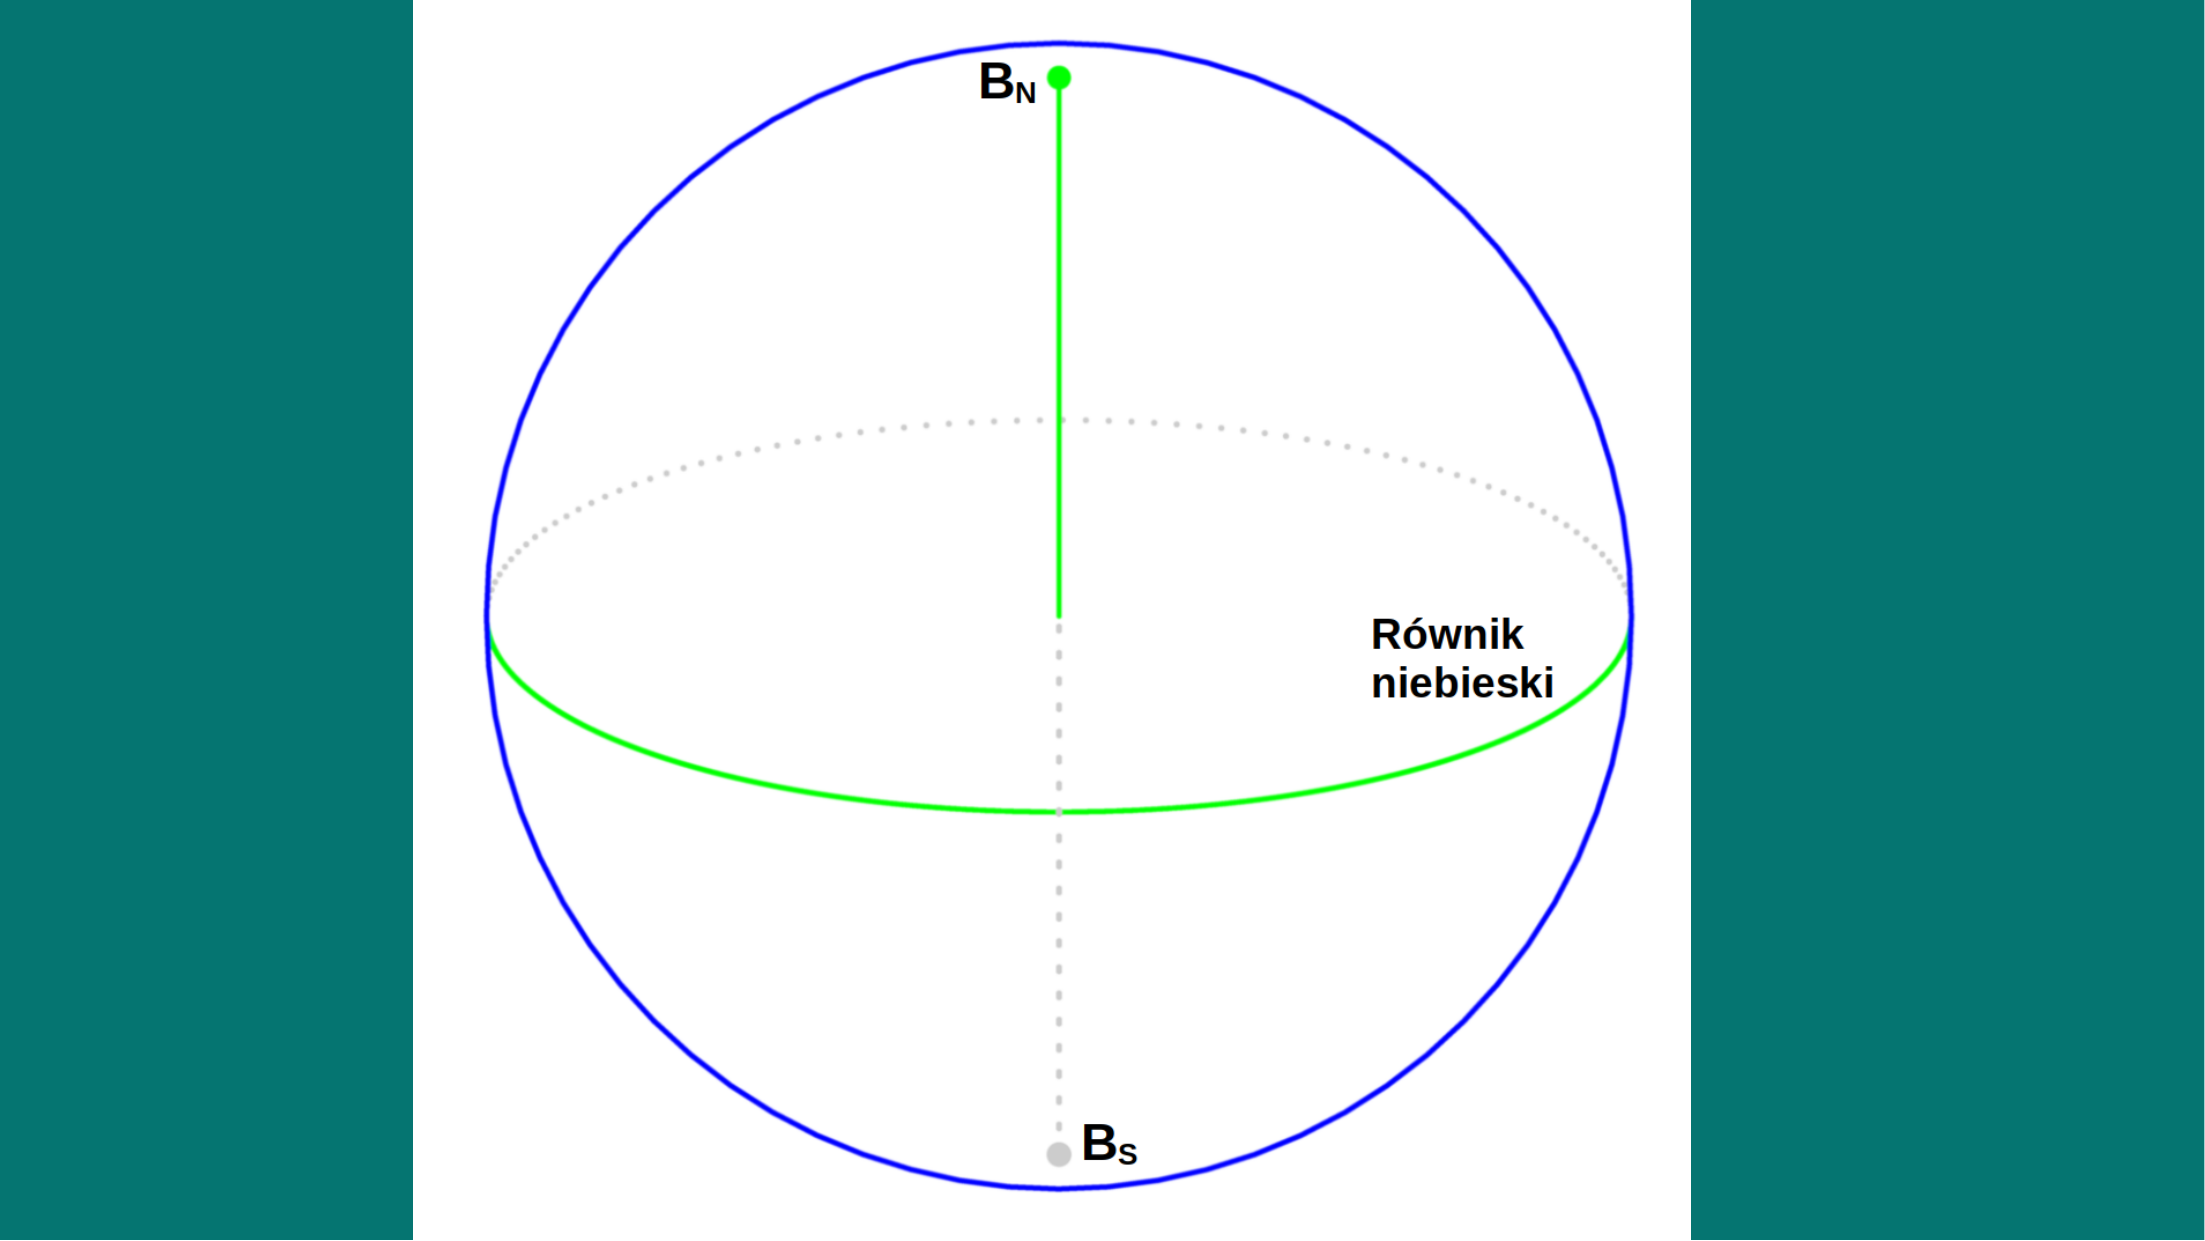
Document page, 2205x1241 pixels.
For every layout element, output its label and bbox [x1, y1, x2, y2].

picture [413, 0, 1691, 1241]
